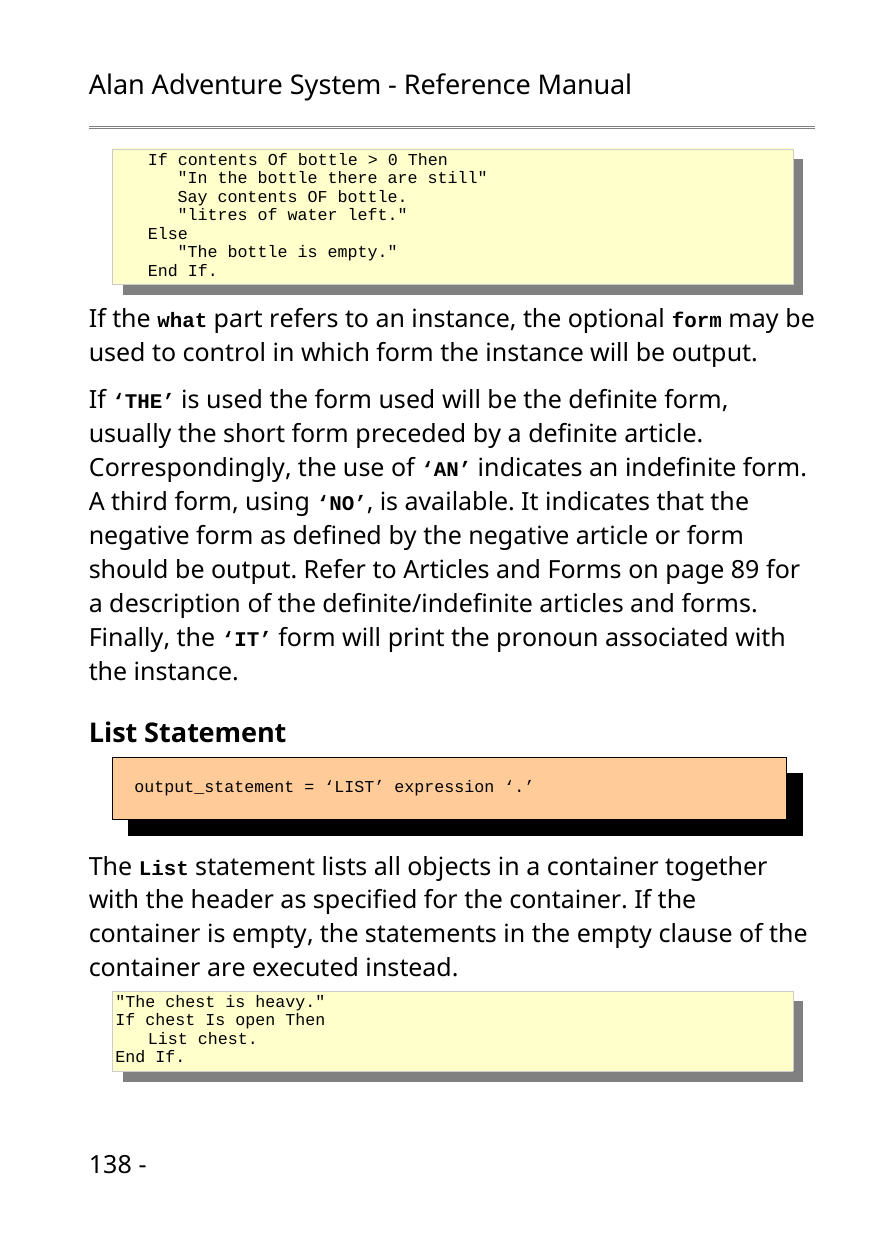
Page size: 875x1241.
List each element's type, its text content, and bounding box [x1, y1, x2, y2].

subtitle List Statement [88, 713, 815, 750]
text If ‘THE’ is used the form used will be the definite form, usually the short form preceded by a definite article. Correspondingly, the use of ‘AN’ indicates an indefinite form. A third form, using ‘NO’, is available. It indicates that the negative form as defined by the negative article or form should be output. Refer to Articles and Forms on page 68 for a description of the definite/indefinite articles and forms. Finally, the ‘IT’ form will print the pronoun associated with the instance. [88, 382, 815, 688]
text If contents Of bottle > 0 Then "In the bottle there are still" Say contents OF bottle. "litres of water left." Else "The bottle is empty." End If. [113, 150, 793, 284]
text "The chest is heavy." If chest Is open Then List chest. End If. [113, 992, 793, 1071]
text If the what part refers to an instance, the optional form may be used to control in which form the instance will be output. [88, 301, 815, 369]
text The List statement lists all objects in a container together with the header as specified for the container. If the container is empty, the statements in the emp­ty clause of the container are executed instead. [88, 848, 815, 984]
text output_statement = ‘LIST’ expression ‘.’ [113, 758, 786, 819]
